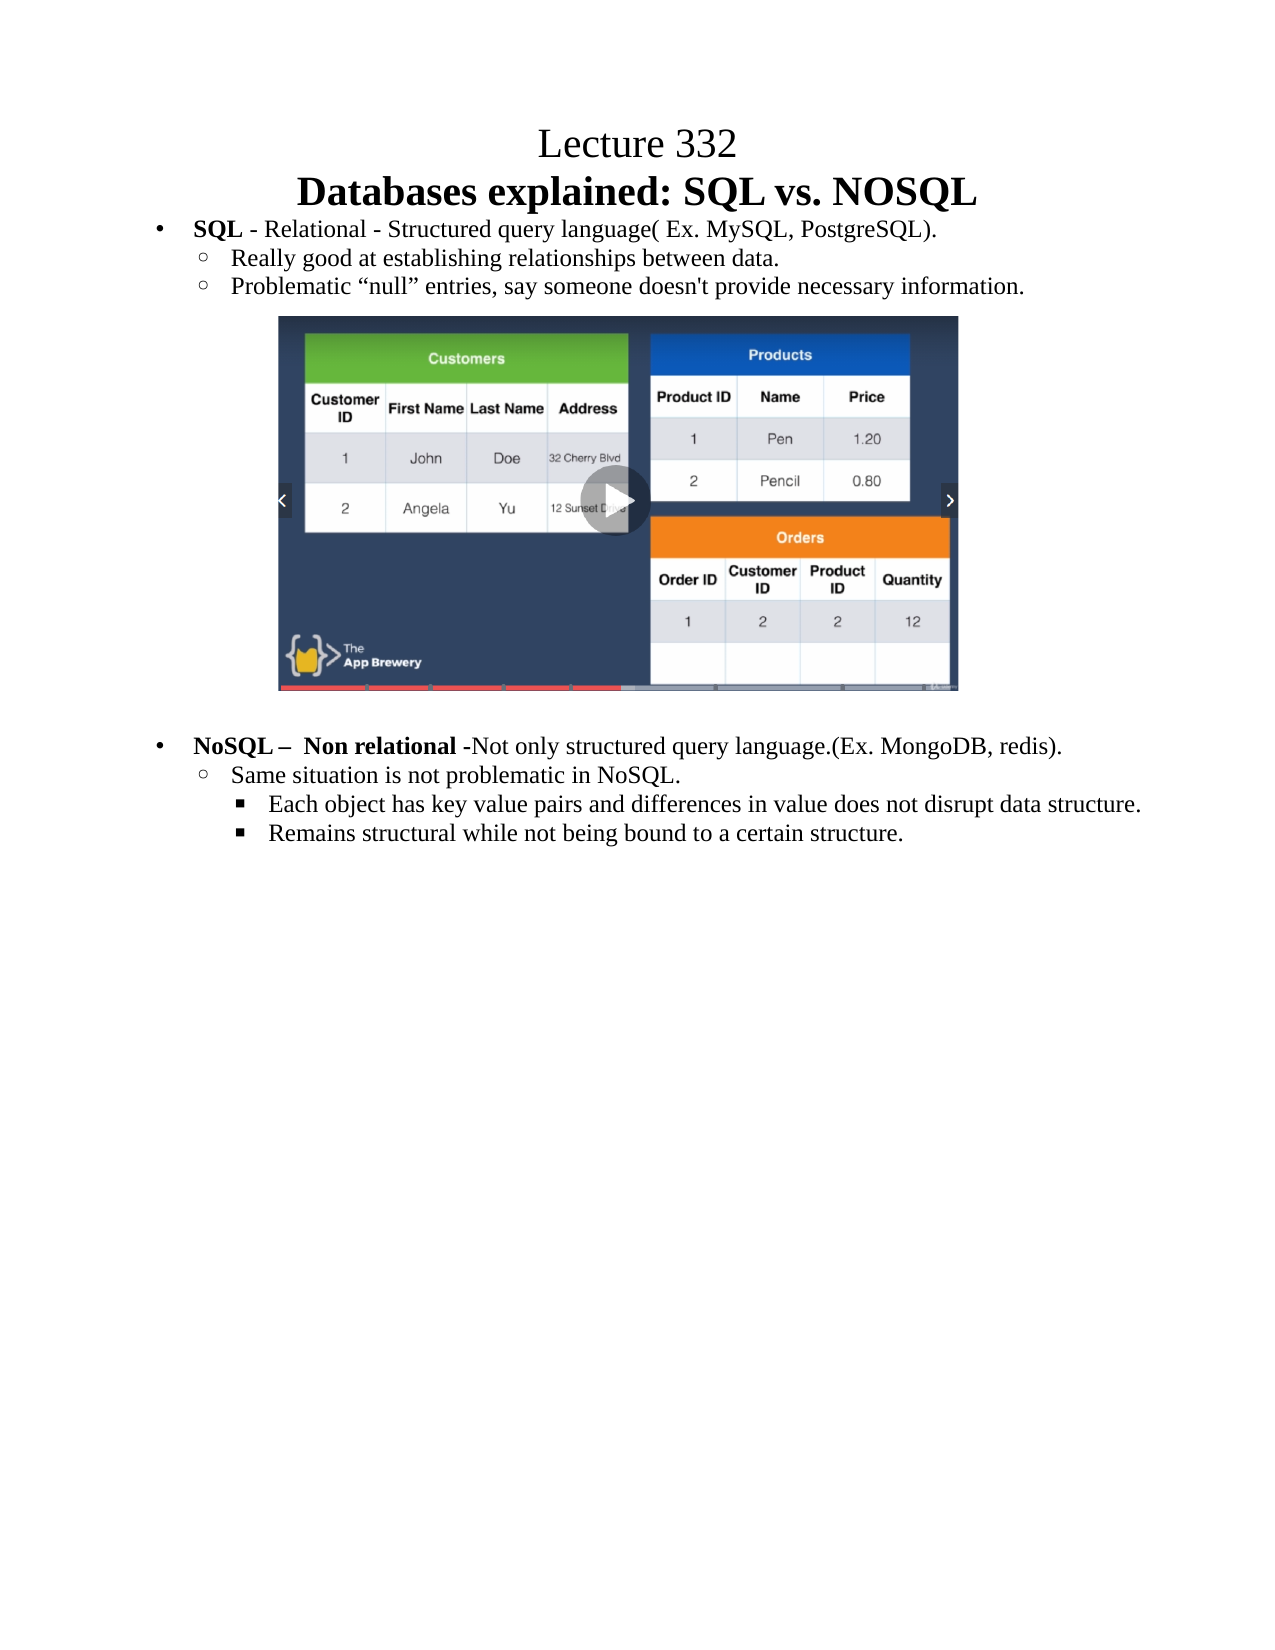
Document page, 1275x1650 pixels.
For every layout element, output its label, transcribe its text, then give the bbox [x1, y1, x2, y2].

list SQL - Relational - Structured query language( Ex. MySQL, PostgreSQL). [156, 214, 1157, 243]
text Databases explained: SQL vs. NOSQL [118, 166, 1157, 214]
picture [278, 316, 959, 691]
list Same situation is not problematic in NoSQL. [193, 760, 1157, 789]
list Each object has key value pairs and differences in value does not disrupt data structure. [231, 789, 1157, 818]
list NoSQL – Non relational -Not only structured query language.(Ex. MongoDB, redis). [156, 731, 1157, 760]
list Really good at establishing relationships between data. [193, 243, 1157, 271]
text Lecture 332 [118, 118, 1157, 166]
list Problematic “null” entries, say someone doesn't provide necessary information. [193, 271, 1157, 300]
list Remains structural while not being bound to a certain structure. [231, 818, 1157, 846]
